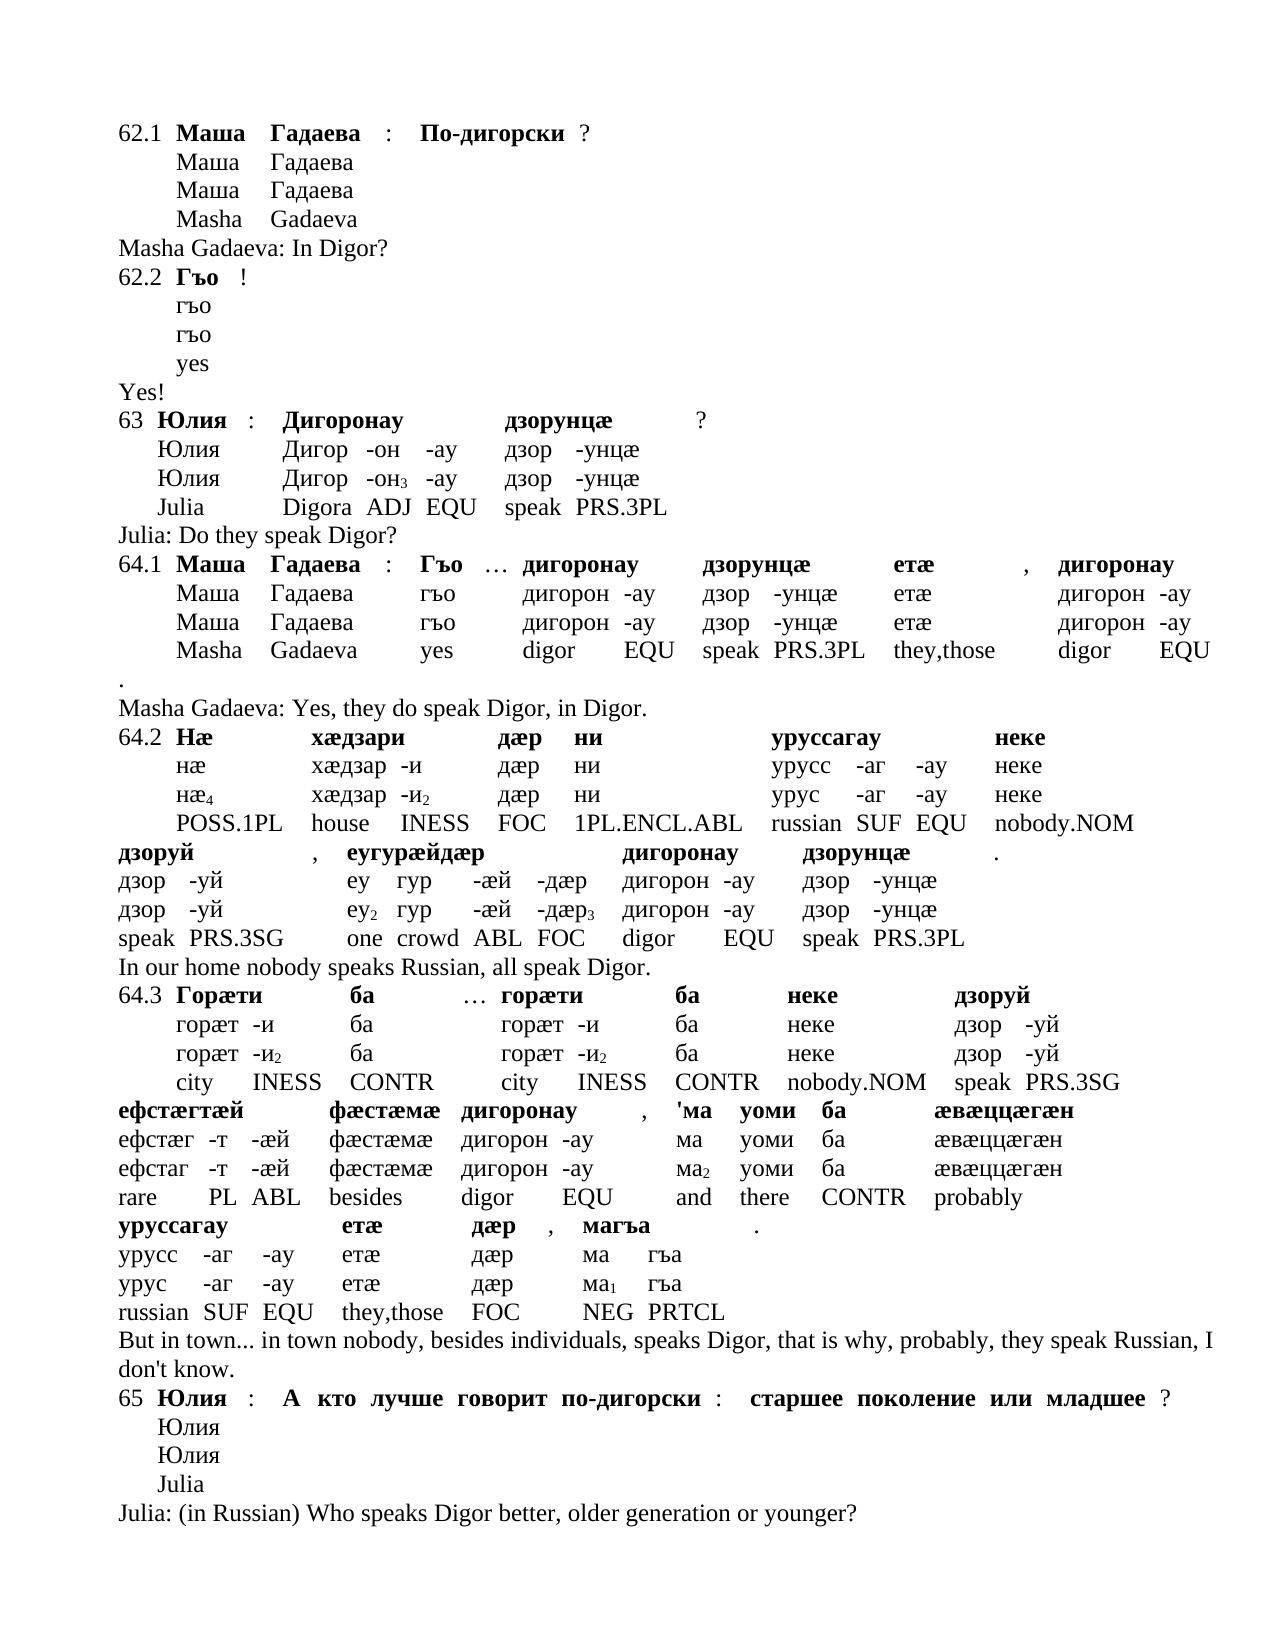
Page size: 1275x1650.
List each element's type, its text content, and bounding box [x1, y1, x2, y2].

text , [641, 1096, 662, 1124]
text Гадаева [270, 176, 358, 204]
text ни [574, 722, 757, 751]
text -и2 [400, 779, 470, 808]
text But in town... in town nobody, besides individuals, speaks Digor, that is why, probably, they speak Russian, I don't know. [118, 1326, 1249, 1383]
text Julia [157, 1469, 220, 1498]
text поколение [857, 1383, 976, 1412]
text горæт [176, 1038, 239, 1067]
text Дигор [282, 434, 352, 463]
text -аг [203, 1239, 249, 1268]
text Маша [176, 549, 256, 578]
text PRS.3PL [773, 636, 866, 664]
text дигоронау [1058, 549, 1224, 578]
text 62.2 [118, 262, 162, 291]
text -ау [426, 463, 477, 492]
text æвæццæгæн [934, 1096, 1077, 1124]
text CONTR [821, 1182, 906, 1211]
text INESS [252, 1067, 322, 1096]
text -аг [203, 1268, 249, 1297]
text city [176, 1067, 239, 1096]
text house [311, 808, 387, 837]
text -он3 [366, 463, 412, 492]
text ма [676, 1124, 712, 1153]
text INESS [400, 808, 470, 837]
text digor [522, 636, 610, 664]
text младшее [1046, 1383, 1146, 1412]
text дæр [498, 722, 560, 751]
text етæ [893, 607, 996, 636]
text ба [821, 1124, 906, 1153]
text Маша [176, 118, 256, 147]
text PL [208, 1182, 237, 1211]
text Masha Gadaeva: Yes, they do speak Digor, in Digor. [118, 693, 1249, 722]
text етæ [893, 578, 996, 607]
text -аг [856, 779, 902, 808]
text city [501, 1067, 564, 1096]
text russian [771, 808, 842, 837]
text -и2 [577, 1038, 647, 1067]
text probably [934, 1182, 1063, 1211]
text етæ [342, 1268, 444, 1297]
text … [462, 981, 487, 1009]
text Маша [176, 578, 242, 607]
text : [715, 1383, 736, 1412]
text -и [252, 1009, 322, 1038]
text -аг [856, 751, 902, 779]
text Гадаева [270, 578, 358, 607]
text дигорон [1058, 607, 1145, 636]
text -æй [251, 1153, 301, 1182]
text дзор [954, 1009, 1011, 1038]
text 64.3 [118, 981, 162, 1009]
text speak [954, 1067, 1011, 1096]
text Гъо [176, 262, 225, 291]
text Gadaeva [270, 204, 358, 233]
text гур [397, 866, 459, 894]
text -ау [1159, 578, 1211, 607]
text фæстæмæ [329, 1124, 433, 1153]
text , [548, 1211, 569, 1239]
text Julia [157, 492, 220, 521]
text говорит [457, 1383, 547, 1412]
text Гадаева [270, 549, 371, 578]
text фæстæмæ [329, 1096, 447, 1124]
text EQU [916, 808, 967, 837]
text Дигоронау [282, 406, 491, 434]
text -ау [1159, 607, 1211, 636]
text CONTR [349, 1067, 434, 1096]
text . [753, 1211, 774, 1239]
text -æй [251, 1124, 301, 1153]
text æвæццæгæн [934, 1153, 1063, 1182]
text -ау [562, 1124, 613, 1153]
text гъо [420, 607, 456, 636]
text 62.1 [118, 118, 162, 147]
text гъа [648, 1268, 726, 1297]
text По-дигорски [420, 118, 565, 147]
text ! [239, 262, 260, 291]
text -уй [189, 894, 284, 923]
text неке [787, 1009, 927, 1038]
text фæстæмæ [329, 1153, 433, 1182]
text дзорунцæ [702, 549, 879, 578]
text nobody.NOM [787, 1067, 927, 1096]
text 'ма [676, 1096, 726, 1124]
text гъо [176, 319, 212, 348]
text старшее [750, 1383, 843, 1412]
text 63 [118, 406, 143, 434]
text дзор [702, 578, 759, 607]
text -æй [473, 894, 523, 923]
text урусс [771, 751, 842, 779]
text дигорон [622, 894, 709, 923]
text 64.2 [118, 722, 162, 751]
text and [676, 1182, 712, 1211]
text they,those [893, 636, 996, 664]
text . [993, 837, 1014, 866]
text -ау [262, 1268, 314, 1297]
text дигорон [522, 578, 610, 607]
text дзор [504, 434, 562, 463]
text -ау [623, 578, 675, 607]
text -ау [623, 607, 675, 636]
text гъо [176, 291, 212, 319]
text PRS.3SG [189, 923, 284, 952]
text дзорунцæ [504, 406, 682, 434]
text дæр [471, 1211, 534, 1239]
text -дæр [537, 866, 594, 894]
text -уй [189, 866, 284, 894]
text дзор [118, 894, 175, 923]
text гъа [648, 1239, 726, 1268]
text Горæти [176, 981, 336, 1009]
text неке [994, 779, 1134, 808]
text there [739, 1182, 794, 1211]
text -ау [723, 866, 774, 894]
text ABL [251, 1182, 301, 1211]
text . [118, 664, 139, 693]
text nobody.NOM [994, 808, 1134, 837]
text crowd [397, 923, 459, 952]
text besides [329, 1182, 433, 1211]
text Юлия [157, 1412, 220, 1441]
text -ау [262, 1239, 314, 1268]
text ба [675, 981, 773, 1009]
text EQU [623, 636, 675, 664]
text -æй [473, 866, 523, 894]
text Гадаева [270, 607, 358, 636]
text кто [317, 1383, 357, 1412]
text -дæр3 [537, 894, 594, 923]
text -ау [562, 1153, 613, 1182]
text неке [994, 751, 1134, 779]
text PRS.3PL [873, 923, 965, 952]
text дзорунцæ [802, 837, 979, 866]
text дигоронау [461, 1096, 627, 1124]
text 1PL.ENCL.ABL [574, 808, 743, 837]
text Нæ [176, 722, 297, 751]
text -ау [723, 894, 774, 923]
text дзор [702, 607, 759, 636]
text ? [695, 406, 716, 434]
text CONTR [675, 1067, 759, 1096]
text урус [118, 1268, 189, 1297]
text уоми [739, 1096, 808, 1124]
text Julia: (in Russian) Who speaks Digor better, older generation or younger? [118, 1498, 1249, 1527]
text -уй [1025, 1009, 1120, 1038]
text digor [461, 1182, 548, 1211]
text -унцæ [575, 463, 668, 492]
text дзор [802, 894, 859, 923]
text ефстæгтæй [118, 1096, 315, 1124]
text PRTCL [648, 1297, 726, 1326]
text speak [504, 492, 562, 521]
text -ау [916, 751, 967, 779]
text дæр [498, 751, 546, 779]
text еу [347, 866, 383, 894]
text -и [400, 751, 470, 779]
text дигорон [461, 1124, 548, 1153]
text -и [577, 1009, 647, 1038]
text -т [208, 1153, 237, 1182]
text горæти [501, 981, 661, 1009]
text EQU [426, 492, 477, 521]
text по-дигорски [561, 1383, 701, 1412]
text Гадаева [270, 118, 371, 147]
text неке [787, 1038, 927, 1067]
text digor [1058, 636, 1145, 664]
text EQU [262, 1297, 314, 1326]
text INESS [577, 1067, 647, 1096]
text неке [994, 722, 1148, 751]
text EQU [723, 923, 774, 952]
text дæр [471, 1239, 520, 1268]
text … [483, 549, 508, 578]
text ефстаг [118, 1153, 194, 1182]
text ? [1159, 1383, 1181, 1412]
text уруссагау [118, 1211, 328, 1239]
text : [248, 406, 269, 434]
text digor [622, 923, 709, 952]
text дигорон [461, 1153, 548, 1182]
text Julia: Do they speak Digor? [118, 521, 1249, 549]
text урус [771, 779, 842, 808]
text EQU [1159, 636, 1211, 664]
text магъа [582, 1211, 739, 1239]
text ABL [473, 923, 523, 952]
text ма [582, 1239, 634, 1268]
text дигорон [622, 866, 709, 894]
text SUF [856, 808, 902, 837]
text -унцæ [773, 607, 866, 636]
text дзоруй [118, 837, 298, 866]
text хæдзар [311, 779, 387, 808]
text , [1023, 549, 1044, 578]
text ? [579, 118, 600, 147]
text ма2 [676, 1153, 712, 1182]
text -унцæ [575, 434, 668, 463]
text нæ4 [176, 779, 283, 808]
text russian [118, 1297, 189, 1326]
text ни [574, 751, 743, 779]
text FOC [537, 923, 594, 952]
text NEG [582, 1297, 634, 1326]
text Маша [176, 147, 242, 176]
text уруссагау [771, 722, 981, 751]
text хæдзари [311, 722, 484, 751]
text they,those [342, 1297, 444, 1326]
text -унцæ [773, 578, 866, 607]
text Yes! [118, 377, 1249, 406]
text Юлия [157, 1441, 220, 1469]
text хæдзар [311, 751, 387, 779]
text Маша [176, 607, 242, 636]
text SUF [203, 1297, 249, 1326]
text Юлия [157, 434, 220, 463]
text FOC [471, 1297, 520, 1326]
text , [312, 837, 333, 866]
text FOC [498, 808, 546, 837]
text speak [118, 923, 175, 952]
text -унцæ [873, 866, 965, 894]
text еу2 [347, 894, 383, 923]
text уоми [739, 1124, 794, 1153]
text дигорон [522, 607, 610, 636]
text : [385, 118, 406, 147]
text дигоронау [522, 549, 689, 578]
text -унцæ [873, 894, 965, 923]
text урусс [118, 1239, 189, 1268]
text дзоруй [954, 981, 1134, 1009]
text неке [787, 981, 941, 1009]
text Masha Gadaeva: In Digor? [118, 233, 1249, 262]
text Masha [176, 636, 242, 664]
text Юлия [157, 406, 234, 434]
text горæт [176, 1009, 239, 1038]
text или [989, 1383, 1032, 1412]
text ба [821, 1153, 906, 1182]
text А [282, 1383, 303, 1412]
text Юлия [157, 463, 220, 492]
text уоми [739, 1153, 794, 1182]
text -ау [916, 779, 967, 808]
text горæт [501, 1038, 564, 1067]
text еугурæйдæр [347, 837, 608, 866]
text дæр [471, 1268, 520, 1297]
text : [248, 1383, 269, 1412]
text 65 [118, 1383, 143, 1412]
text speak [702, 636, 759, 664]
text -уй [1025, 1038, 1120, 1067]
text ма1 [582, 1268, 634, 1297]
text PRS.3PL [575, 492, 668, 521]
text дзор [954, 1038, 1011, 1067]
text дæр [498, 779, 546, 808]
text лучше [370, 1383, 443, 1412]
text Masha [176, 204, 242, 233]
text rare [118, 1182, 194, 1211]
text speak [802, 923, 859, 952]
text етæ [342, 1211, 458, 1239]
text ба [349, 1038, 434, 1067]
text дзор [504, 463, 562, 492]
text Digora [282, 492, 352, 521]
text POSS.1PL [176, 808, 283, 837]
text дзор [118, 866, 175, 894]
text æвæццæгæн [934, 1124, 1063, 1153]
text yes [176, 348, 212, 377]
text ба [349, 1009, 434, 1038]
text нæ [176, 751, 283, 779]
text ба [675, 1009, 759, 1038]
text -ау [426, 434, 477, 463]
text дигоронау [622, 837, 788, 866]
text горæт [501, 1009, 564, 1038]
text дзор [802, 866, 859, 894]
text Gadaeva [270, 636, 358, 664]
text EQU [562, 1182, 613, 1211]
text yes [420, 636, 456, 664]
text one [347, 923, 383, 952]
text Маша [176, 176, 242, 204]
text гъо [420, 578, 456, 607]
text ни [574, 779, 743, 808]
text 64.1 [118, 549, 162, 578]
text гур [397, 894, 459, 923]
text PRS.3SG [1025, 1067, 1120, 1096]
text етæ [342, 1239, 444, 1268]
text ба [675, 1038, 759, 1067]
text Гъо [420, 549, 470, 578]
text : [385, 549, 406, 578]
text Гадаева [270, 147, 358, 176]
text етæ [893, 549, 1009, 578]
text ба [349, 981, 448, 1009]
text In our home nobody speaks Russian, all speak Digor. [118, 952, 1249, 981]
text Юлия [157, 1383, 234, 1412]
text -т [208, 1124, 237, 1153]
text -и2 [252, 1038, 322, 1067]
text ефстæг [118, 1124, 194, 1153]
text ADJ [366, 492, 412, 521]
text Дигор [282, 463, 352, 492]
text ба [821, 1096, 920, 1124]
text -он [366, 434, 412, 463]
text дигорон [1058, 578, 1145, 607]
